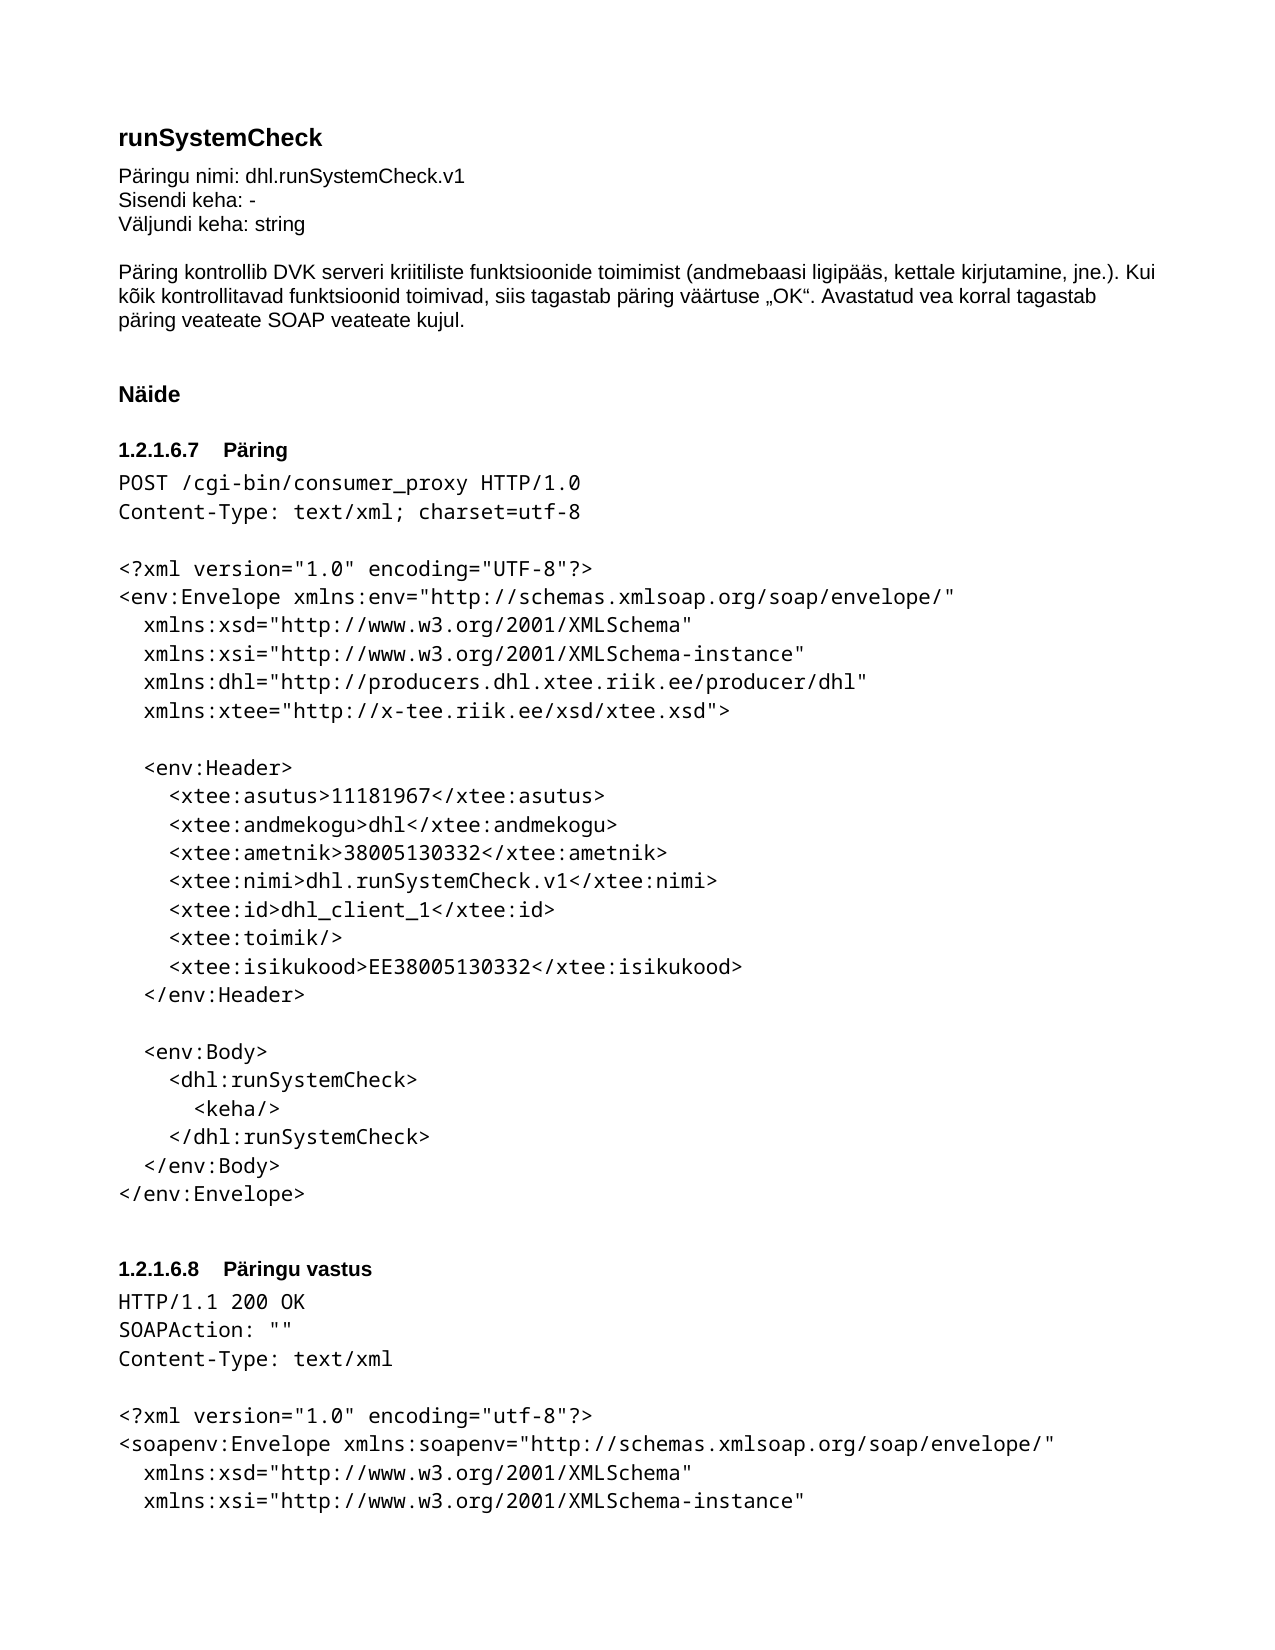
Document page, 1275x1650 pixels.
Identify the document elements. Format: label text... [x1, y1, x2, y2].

text <?xml version="1.0" encoding="utf-8"?> [118, 1401, 1157, 1429]
text <soapenv:Envelope xmlns:soapenv="http://schemas.xmlsoap.org/soap/envelope/" [118, 1429, 1157, 1458]
text xmlns:xsi="http://www.w3.org/2001/XMLSchema-instance" [118, 639, 1157, 667]
text <?xml version="1.0" encoding="UTF-8"?> [118, 554, 1157, 582]
text xmlns:xtee="http://x-tee.riik.ee/xsd/xtee.xsd"> [118, 696, 1157, 724]
text Väljundi keha: string [118, 212, 1157, 236]
text Päringu nimi: dhl.runSystemCheck.v1 [118, 164, 1157, 188]
text Content-Type: text/xml [118, 1344, 1157, 1372]
text </env:Envelope> [118, 1179, 1157, 1208]
text <xtee:asutus>11181967</xtee:asutus> [118, 781, 1157, 810]
text POST /cgi-bin/consumer_proxy HTTP/1.0 [118, 468, 1157, 497]
text SOAPAction: "" [118, 1315, 1157, 1344]
text Päring kontrollib DVK serveri kriitiliste funktsioonide toimimist (andmebaasi ligipääs, kettale kirjutamine, jne.). Kui kõik kontrollitavad funktsioonid toimivad, siis tagastab päring väärtuse „OK“. Avastatud vea korral tagastab päring veateate SOAP veateate kujul. [118, 260, 1157, 332]
text Sisendi keha: - [118, 188, 1157, 212]
text </env:Header> [118, 980, 1157, 1009]
text <xtee:isikukood>EE38005130332</xtee:isikukood> [118, 952, 1157, 980]
text <xtee:ametnik>38005130332</xtee:ametnik> [118, 838, 1157, 867]
text HTTP/1.1 200 OK [118, 1287, 1157, 1315]
text <keha/> [118, 1094, 1157, 1122]
text <env:Envelope xmlns:env="http://schemas.xmlsoap.org/soap/envelope/" [118, 582, 1157, 611]
text <xtee:andmekogu>dhl</xtee:andmekogu> [118, 810, 1157, 838]
text <xtee:id>dhl_client_1</xtee:id> [118, 895, 1157, 923]
text Content-Type: text/xml; charset=utf-8 [118, 497, 1157, 525]
text xmlns:xsd="http://www.w3.org/2001/XMLSchema" [118, 611, 1157, 639]
text <dhl:runSystemCheck> [118, 1066, 1157, 1094]
text xmlns:dhl="http://producers.dhl.xtee.riik.ee/producer/dhl" [118, 667, 1157, 696]
subtitle Päringu vastus [118, 1257, 1157, 1281]
text <xtee:toimik/> [118, 923, 1157, 952]
text </env:Body> [118, 1151, 1157, 1179]
text xmlns:xsi="http://www.w3.org/2001/XMLSchema-instance" [118, 1486, 1157, 1514]
text <xtee:nimi>dhl.runSystemCheck.v1</xtee:nimi> [118, 867, 1157, 895]
subtitle Päring [118, 438, 1157, 462]
text <env:Body> [118, 1037, 1157, 1066]
subtitle runSystemCheck [118, 123, 1157, 151]
subtitle Näide [118, 381, 1157, 407]
text </dhl:runSystemCheck> [118, 1122, 1157, 1151]
text <env:Header> [118, 753, 1157, 781]
text xmlns:xsd="http://www.w3.org/2001/XMLSchema" [118, 1458, 1157, 1486]
